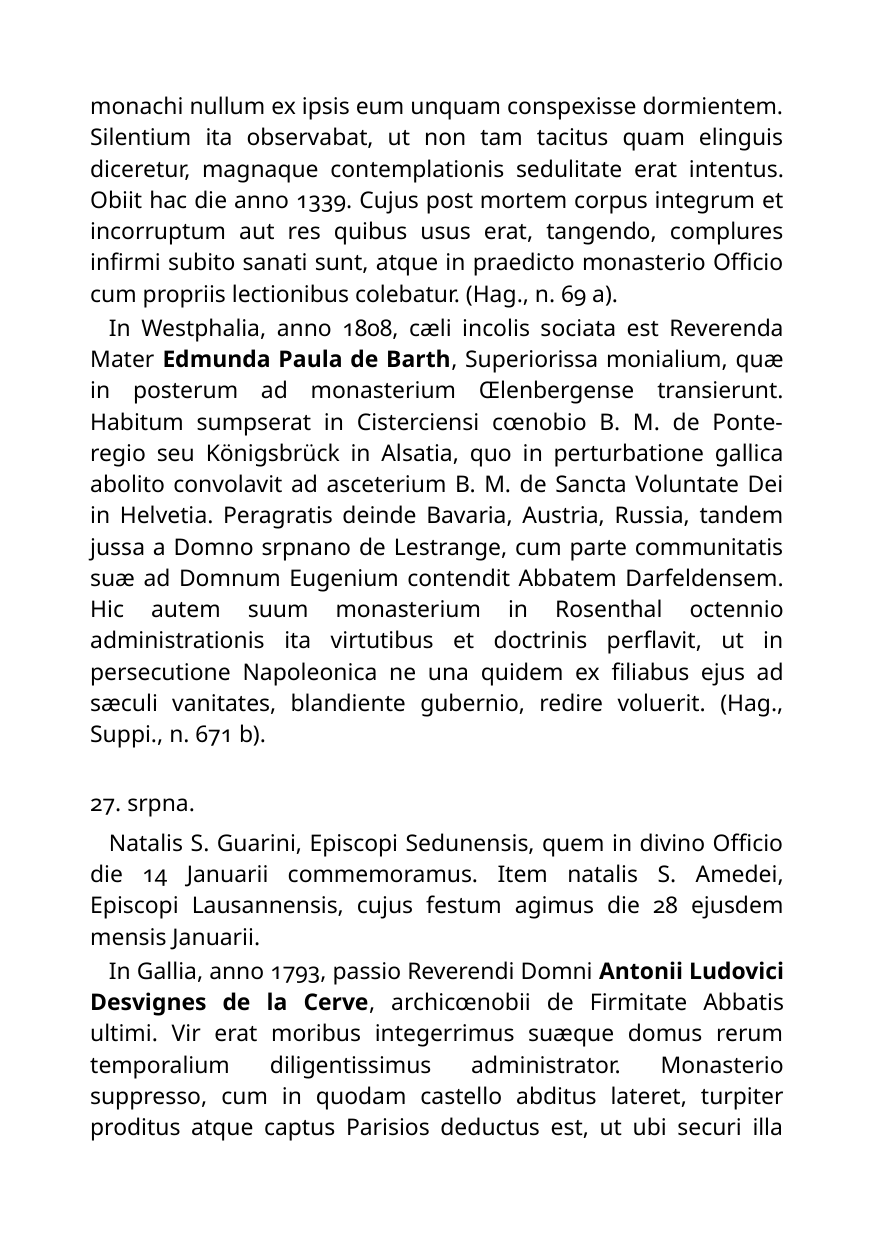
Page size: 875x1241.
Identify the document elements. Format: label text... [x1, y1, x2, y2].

text 27. srpna. [90, 787, 784, 818]
text Natalis S. Guarini, Episcopi Sedunensis, quem in divino Officio die 14 Januarii commemoramus. Item natalis S. Amedei, Episcopi Lausannensis, cujus festum agimus die 28 ejusdem mensis Januarii. [90, 827, 784, 952]
text monachi nullum ex ipsis eum unquam conspexisse dormientem. Silentium ita observabat, ut non tam tacitus quam elinguis diceretur, magnaque con­templationis sedulitate erat intentus. Obiit hac die anno 1339. Cujus post mortem corpus integrum et incorruptum aut res quibus usus erat, tangendo, complures infirmi subito sanati sunt, atque in praedicto monasterio Officio cum propriis lectionibus colebatur. (Hag., n. 69 a). [90, 90, 784, 309]
text In Westphalia, anno 1808, cæli incolis sociata est Reverenda Mater Edmunda Paula de Barth, Superiorissa monialium, quæ in posterum ad monasterium Œlenbergense transierunt. Habitum sumpserat in Cisterciensi cœnobio B. M. de Ponte-regio seu Königsbrück in Alsatia, quo in perturbatione gallica abolito convolavit ad asceterium B. M. de Sancta Voluntate Dei in Helvetia. Peragratis deinde Bavaria, Austria, Russia, tandem jussa a Domno srpnano de Lestrange, cum parte communitatis suæ ad Domnum Eugenium contendit Abbatem Darfeldensem. Hic autem suum monasterium in Rosenthal octennio administrationis ita virtutibus et doctrinis perflavit, ut in persecutione Napoleonica ne una quidem ex filiabus ejus ad sæculi vanitates, blandiente gubernio, redire voluerit. (Hag., Suppi., n. 671 b). [90, 312, 784, 749]
text In Gallia, anno 1793, passio Reverendi Domni Antonii Ludovici Desvignes de la Cerve, archicœnobii de Firmi­tate Abbatis ultimi. Vir erat moribus integerrimus suæque domus rerum temporalium diligentissimus administrator. Monasterio suppresso, cum in quodam castello abditus lateret, turpiter proditus atque captus Parisios deductus est, ut ubi securi illa [90, 955, 784, 1142]
